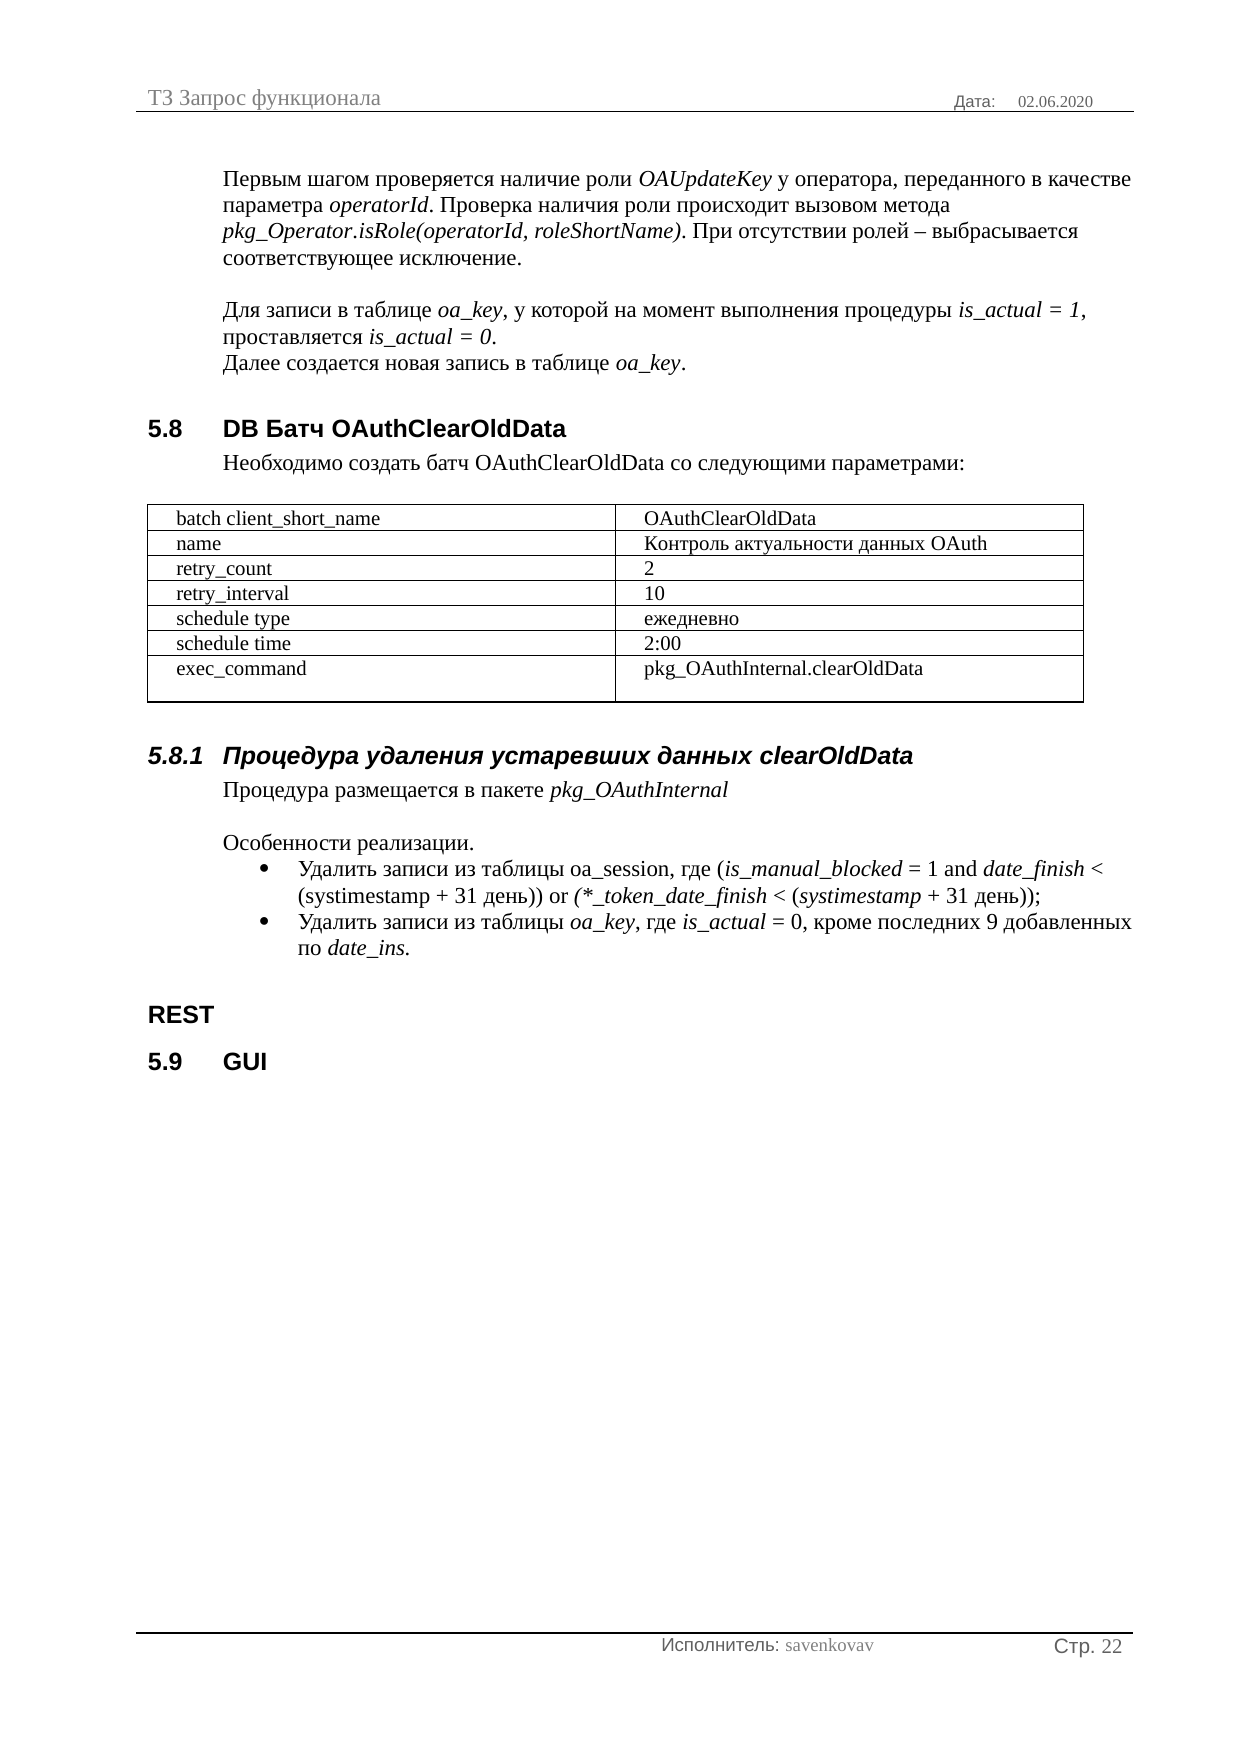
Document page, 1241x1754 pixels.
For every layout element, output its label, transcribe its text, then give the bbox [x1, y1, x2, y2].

subtitle REST [148, 1000, 1152, 1028]
table_cell exec_command [148, 656, 615, 701]
table_cell schedule time [148, 631, 615, 655]
subtitle Процедура удаления устаревших данных clearOldData [148, 741, 1152, 770]
list Удалить записи из таблицы oa_key, где is_actual = 0, кроме последних 9 добавленных по date_ins. [260, 908, 1152, 961]
table_cell Контроль актуальности данных OAuth [616, 531, 1083, 554]
text Особенности реализации. [223, 829, 1152, 855]
table_cell name [148, 531, 615, 554]
text Для записи в таблице oa_key, у которой на момент выполнения процедуры is_actual = 1, проставляется is_actual = 0. [223, 296, 1152, 349]
text Необходимо создать батч OAuthClearOldData со следующими параметрами: [223, 449, 1152, 476]
text Процедура размещается в пакете pkg_OAuthInternal [223, 776, 1152, 803]
table_cell 2:00 [616, 631, 1083, 655]
table_cell 2 [616, 556, 1083, 580]
table_header OAuthClearOldData [616, 505, 1083, 529]
table_cell 10 [616, 581, 1083, 605]
subtitle GUI [148, 1047, 1152, 1076]
table_header batch client_short_name [148, 505, 615, 529]
text Первым шагом проверяется наличие роли OAUpdateKey у оператора, переданного в качестве параметра operatorId. Проверка наличия роли происходит вызовом метода pkg_Operator.isRole(operatorId, roleShortName). При отсутствии ролей – выбрасывается соответствующее исключение. [223, 164, 1152, 270]
text Далее создается новая запись в таблице oa_key. [223, 349, 1152, 375]
table_cell retry_interval [148, 581, 615, 605]
table_cell schedule type [148, 606, 615, 630]
table_cell pkg_OAuthInternal.clearOldData [616, 656, 1083, 701]
table_cell ежедневно [616, 606, 1083, 630]
list Удалить записи из таблицы oa_session, где (is_manual_blocked = 1 and date_finish < (systimestamp + 31 день)) or (*_token_date_finish < (systimestamp + 31 день)); [260, 855, 1152, 908]
subtitle DB Батч OAuthClearOldData [148, 414, 1152, 443]
table_cell retry_count [148, 556, 615, 580]
